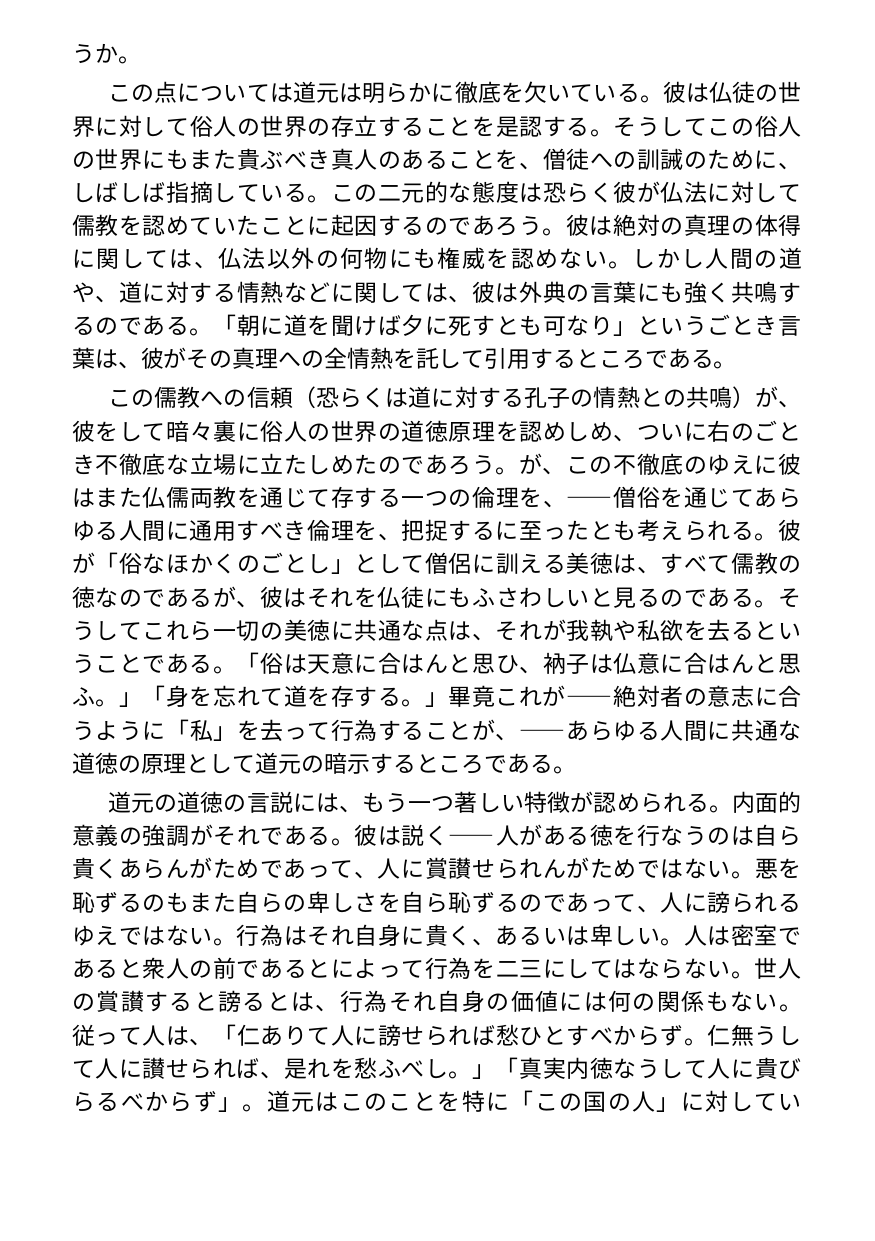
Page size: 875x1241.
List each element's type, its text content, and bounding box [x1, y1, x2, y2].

text この儒教への信頼（恐らくは道に対する孔子の情熱との共鳴）が、彼をして暗々裏に俗人の世界の道徳原理を認めしめ、ついに右のごとき不徹底な立場に立たしめたのであろう。が、この不徹底のゆえに彼はまた仏儒両教を通じて存する一つの倫理を、――僧俗を通じてあらゆる人間に通用すべき倫理を、把捉するに至ったとも考えられる。彼が「俗なほかくのごとし」として僧侶に訓える美徳は、すべて儒教の徳なのであるが、彼はそれを仏徒にもふさわしいと見るのである。そうしてこれら一切の美徳に共通な点は、それが我執や私欲を去るということである。「俗は天意に合はんと思ひ、衲子は仏意に合はんと思ふ。」「身を忘れて道を存する。」畢竟これが――絶対者の意志に合うように「私」を去って行為することが、――あらゆる人間に共通な道徳の原理として道元の暗示するところである。 [72, 380, 802, 779]
text 道元の道徳の言説には、もう一つ著しい特徴が認められる。内面的意義の強調がそれである。彼は説く――人がある徳を行なうのは自ら貴くあらんがためであって、人に賞讃せられんがためではない。悪を恥ずるのもまた自らの卑しさを自ら恥ずるのであって、人に謗られるゆえではない。行為はそれ自身に貴く、あるいは卑しい。人は密室であると衆人の前であるとによって行為を二三にしてはならない。世人の賞讃すると謗るとは、行為それ自身の価値には何の関係もない。従って人は、「仁ありて人に謗せられば愁ひとすべからず。仁無うして人に讃せられば、是れを愁ふべし。」「真実内徳なうして人に貴びらるべからず」。道元はこのことを特に「この国の人」に対してい [72, 785, 802, 1117]
text この点については道元は明らかに徹底を欠いている。彼は仏徒の世界に対して俗人の世界の存立することを是認する。そうしてこの俗人の世界にもまた貴ぶべき真人のあることを、僧徒への訓誡のために、しばしば指摘している。この二元的な態度は恐らく彼が仏法に対して儒教を認めていたことに起因するのであろう。彼は絶対の真理の体得に関しては、仏法以外の何物にも権威を認めない。しかし人間の道や、道に対する情熱などに関しては、彼は外典の言葉にも強く共鳴するのである。「朝に道を聞けば夕に死すとも可なり」というごとき言葉は、彼がその真理への全情熱を託して引用するところである。 [72, 75, 802, 374]
text うか。 [72, 36, 802, 69]
